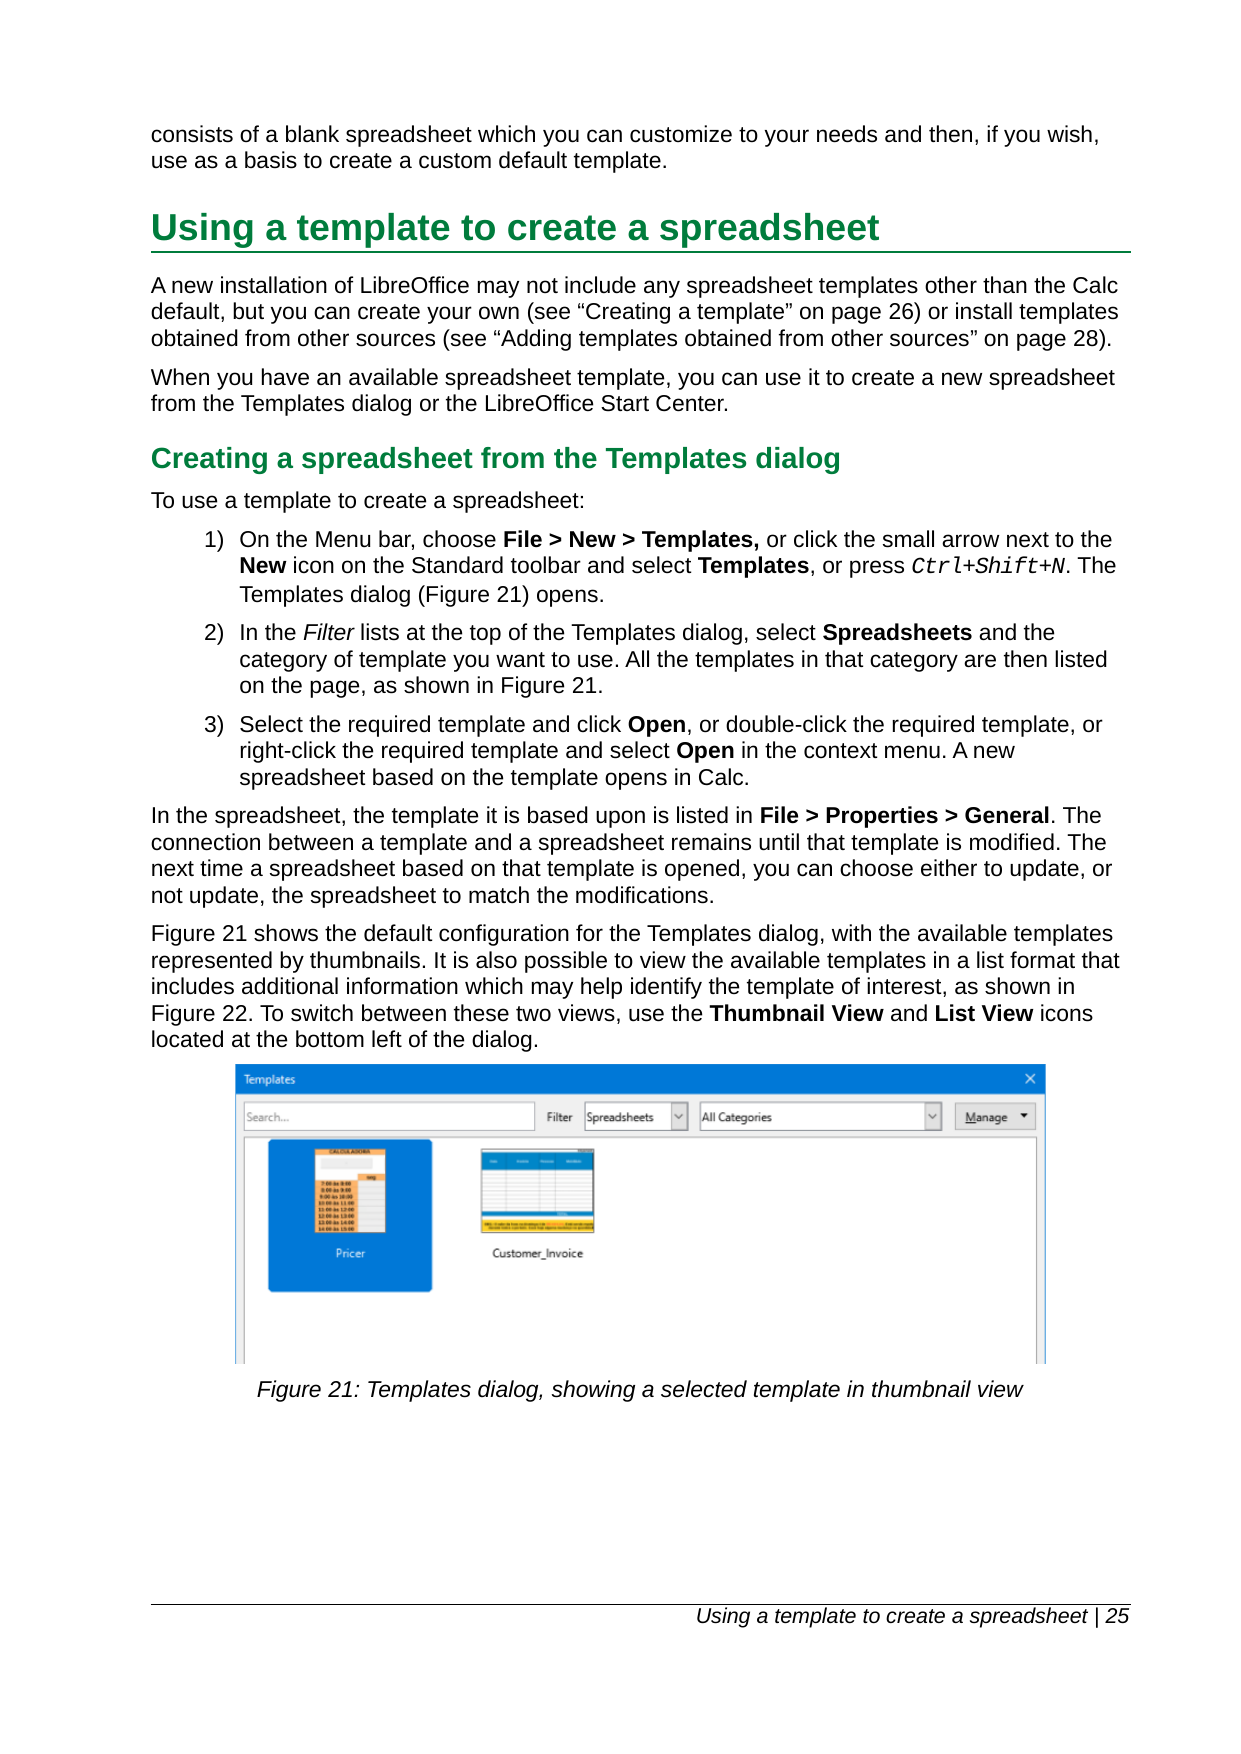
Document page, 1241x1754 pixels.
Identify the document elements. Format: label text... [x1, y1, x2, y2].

list When you have an available spreadsheet template, you can use it to create a new spreadsheet from the Templates dialog or the LibreOffice Start Center. [151, 363, 1131, 416]
text consists of a blank spreadsheet which you can customize to your needs and then, if you wish, use as a basis to create a custom default template. [151, 121, 1131, 174]
text In the spreadsheet, the template it is based upon is listed in File > Properties > General. The connection between a template and a spreadsheet remains until that template is modified. The next time a spreadsheet based on that template is opened, you can choose either to update, or not update, the spreadsheet to match the modifications. [151, 802, 1131, 908]
list On the Menu bar, choose File > New > Templates, or click the small arrow next to the New icon on the Standard toolbar and select Templates, or press Ctrl+Shift+N. The Templates dialog (Figure 21) opens. [224, 526, 1131, 607]
picture [235, 1064, 1047, 1364]
list In the Filter lists at the top of the Templates dialog, select Spreadsheets and the category of template you want to use. All the templates in that category are then listed on the page, as shown in Figure 21. [224, 619, 1131, 698]
list To use a template to create a spreadsheet: [151, 487, 1131, 513]
text Figure 21 shows the default configuration for the Templates dialog, with the available templates represented by thumbnails. It is also possible to view the available templates in a list format that includes additional information which may help identify the template of interest, as shown in Figure 22. To switch between these two views, use the Thumbnail View and List View icons located at the bottom left of the dialog. [151, 920, 1131, 1052]
subtitle Creating a spreadsheet from the Templates dialog [151, 441, 1131, 474]
subtitle Using a template to create a spreadsheet [151, 205, 1131, 251]
text Figure 21: Templates dialog, showing a selected template in thumbnail view [235, 1376, 1046, 1402]
list Select the required template and click Open, or double-click the required template, or right-click the required template and select Open in the context menu. A new spreadsheet based on the template opens in Calc. [224, 711, 1131, 790]
text A new installation of LibreOffice may not include any spreadsheet templates other than the Calc default, but you can create your own (see “Creating a template” on page 26) or install templates obtained from other sources (see “Adding templates obtained from other sources” on page 28). [151, 272, 1131, 351]
